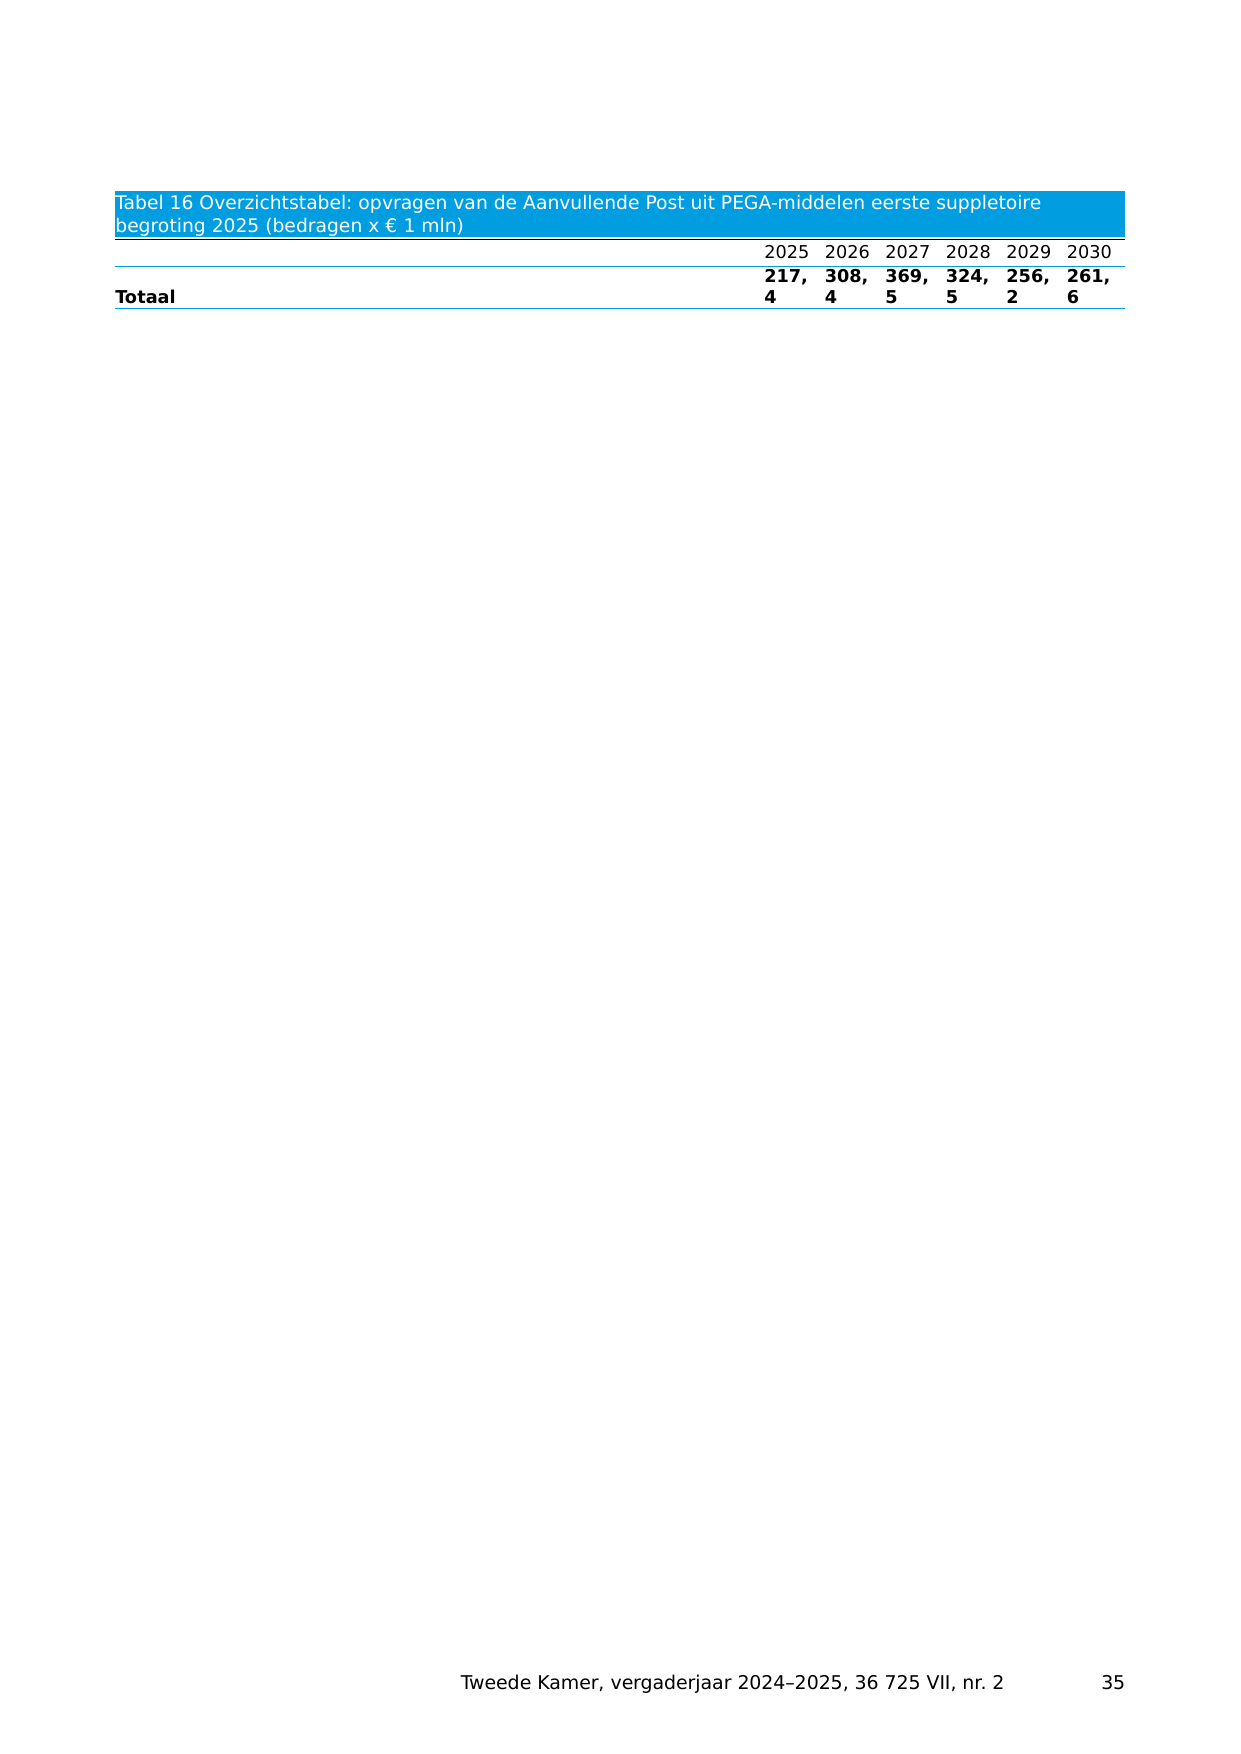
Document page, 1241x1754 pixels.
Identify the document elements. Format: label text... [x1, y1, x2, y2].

table_cell [115, 240, 569, 266]
table_cell 2029 [1003, 240, 1064, 266]
table_cell 217,4 [761, 267, 822, 307]
table_cell 369,5 [882, 267, 943, 307]
table_cell 2030 [1064, 240, 1125, 266]
table_cell 261,6 [1064, 267, 1125, 307]
table_cell [569, 240, 761, 266]
table_cell Totaal [115, 267, 569, 307]
table_cell 256,2 [1003, 267, 1064, 307]
table_cell 2026 [822, 240, 882, 266]
table_cell [569, 267, 761, 307]
table_cell 2025 [761, 240, 822, 266]
table_cell 2027 [882, 240, 943, 266]
table_cell 324,5 [943, 267, 1003, 307]
table_cell 308,4 [822, 267, 882, 307]
table_cell 2028 [943, 240, 1003, 266]
